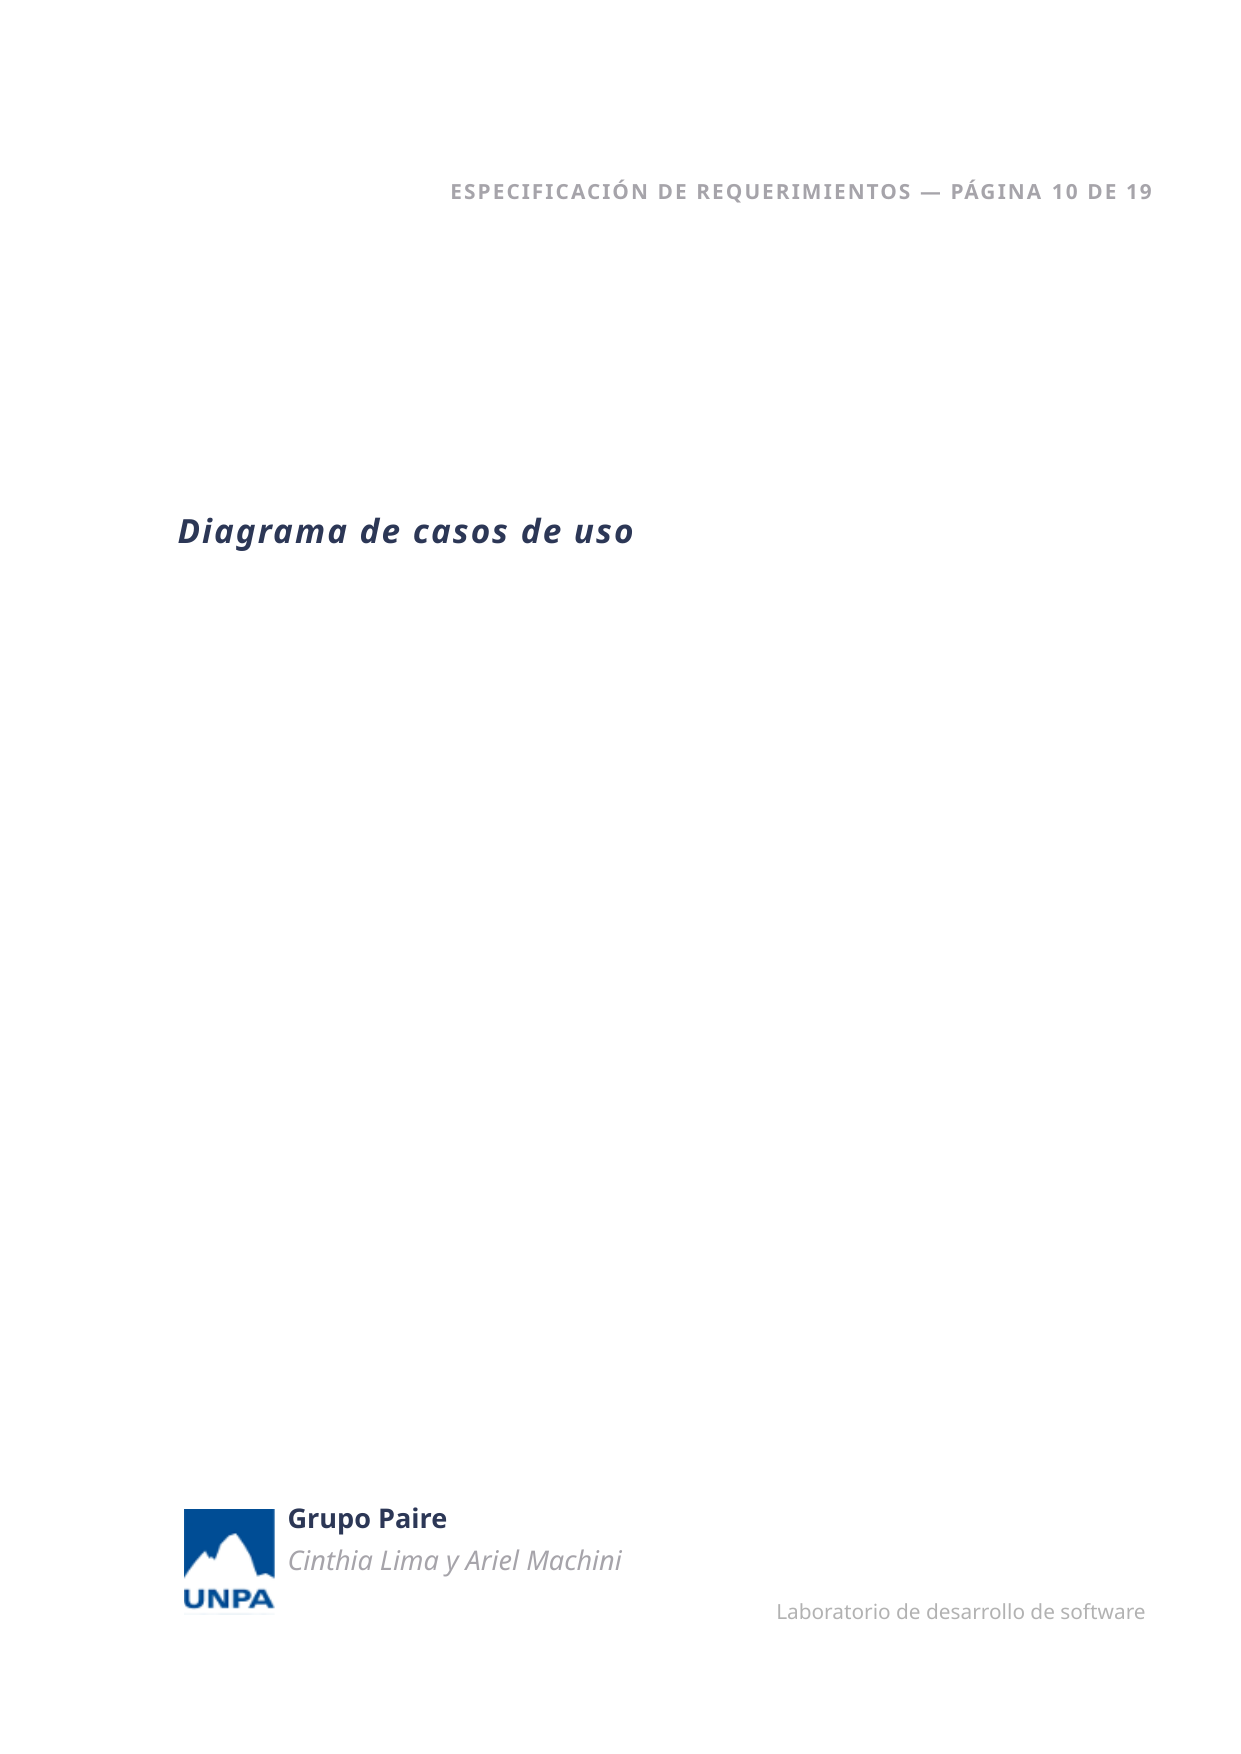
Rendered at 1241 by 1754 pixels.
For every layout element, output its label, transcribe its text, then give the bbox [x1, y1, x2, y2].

picture [184, 1509, 275, 1615]
text Diagrama de casos de uso [177, 508, 1152, 553]
